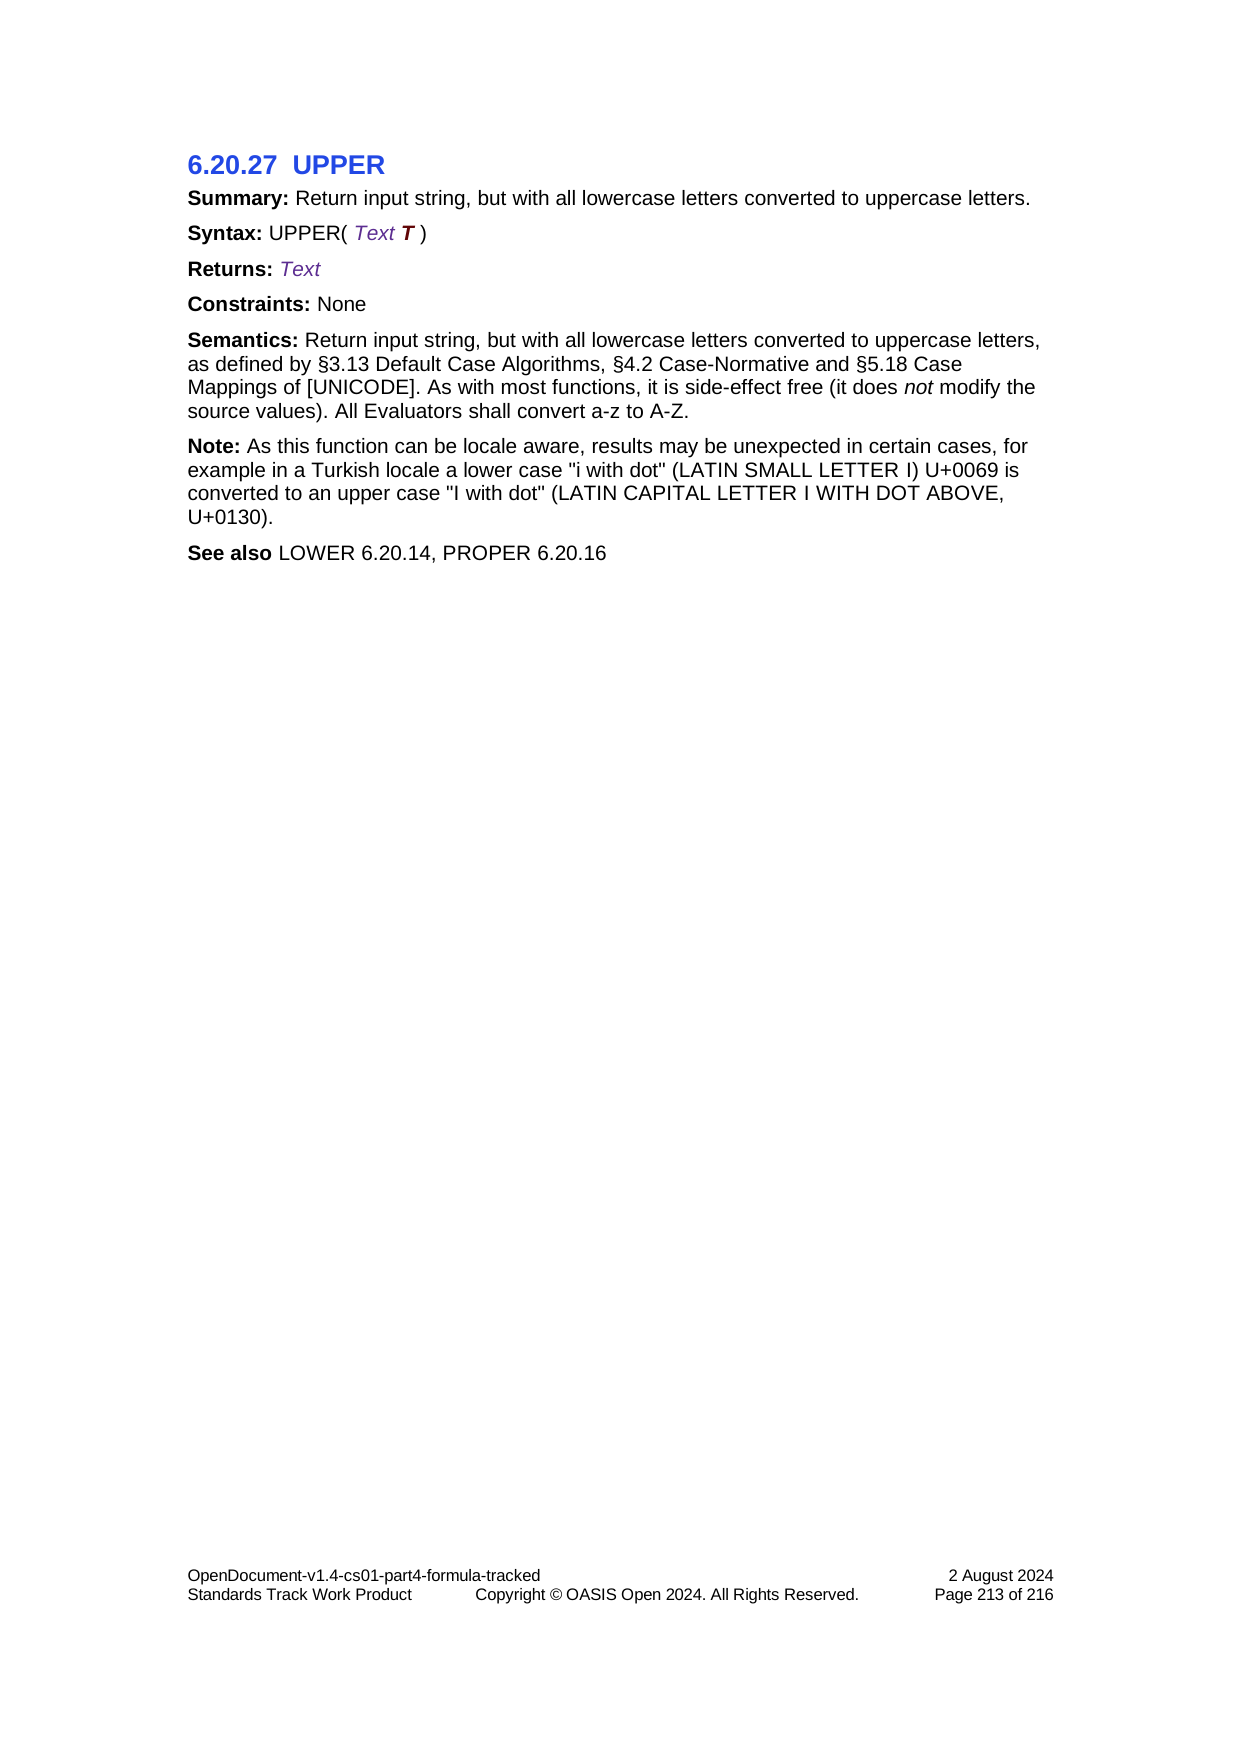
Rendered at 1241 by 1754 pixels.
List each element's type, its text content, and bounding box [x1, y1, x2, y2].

text Summary: Return input string, but with all lowercase letters converted to uppercase letters. [187, 186, 1053, 209]
text Semantics: Return input string, but with all lowercase letters converted to uppercase letters, as defined by §3.13 Default Case Algorithms, §4.2 Case-Normative and §5.18 Case Mappings of [UNICODE]. As with most functions, it is side-effect free (it does not modify the source values). All Evaluators shall convert a-z to A-Z. [187, 328, 1053, 423]
text Syntax: UPPER( Text T ) [187, 222, 1053, 245]
text See also LOWER 6.20.14, PROPER 6.20.16 [187, 541, 1053, 564]
subtitle UPPER [187, 150, 1053, 180]
text Returns: Text [187, 257, 1053, 281]
text Note: As this function can be locale aware, results may be unexpected in certain cases, for example in a Turkish locale a lower case "i with dot" (LATIN SMALL LETTER I) U+0069 is converted to an upper case "I with dot" (LATIN CAPITAL LETTER I WITH DOT ABOVE, U+0130). [187, 435, 1053, 529]
text Constraints: None [187, 293, 1053, 316]
